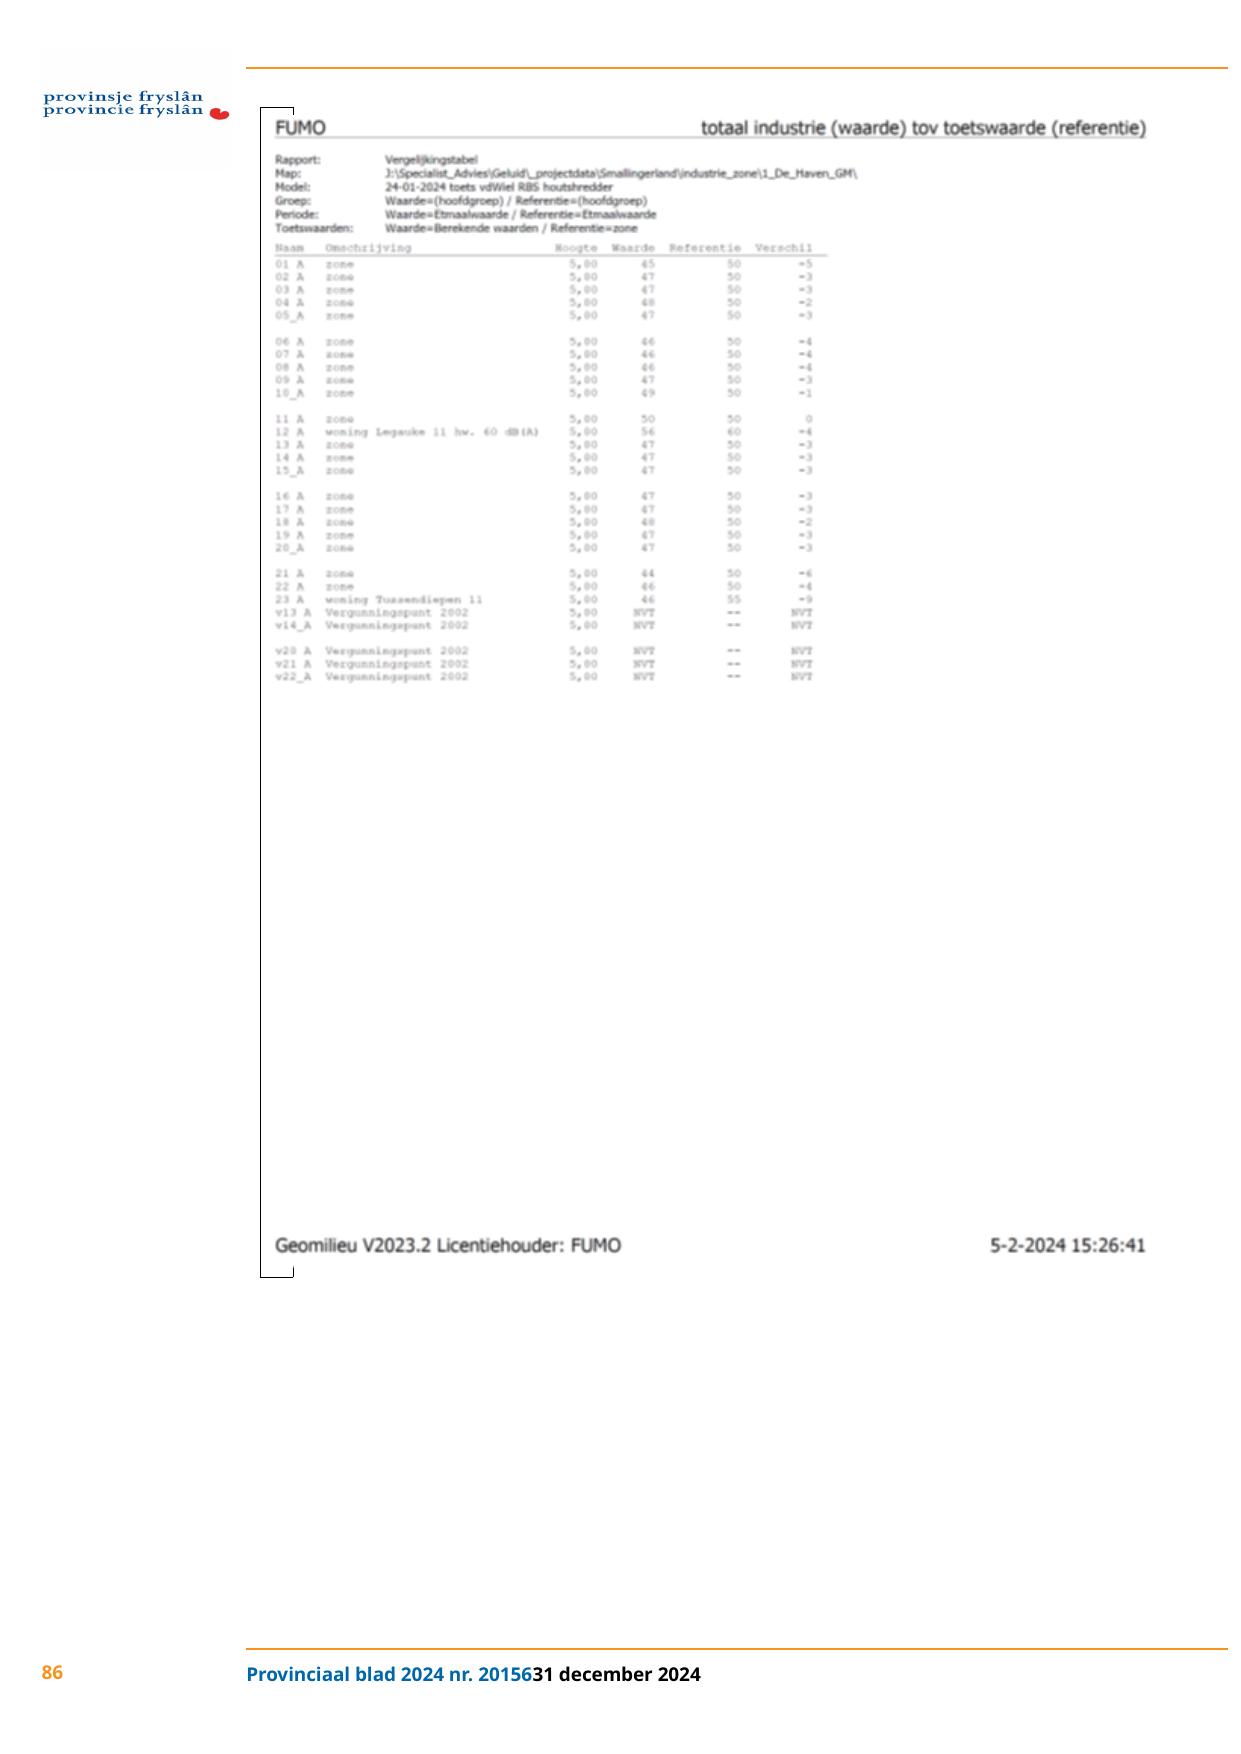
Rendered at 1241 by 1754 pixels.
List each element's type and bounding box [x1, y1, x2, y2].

picture [41, 47, 231, 172]
picture [268, 115, 1155, 1268]
